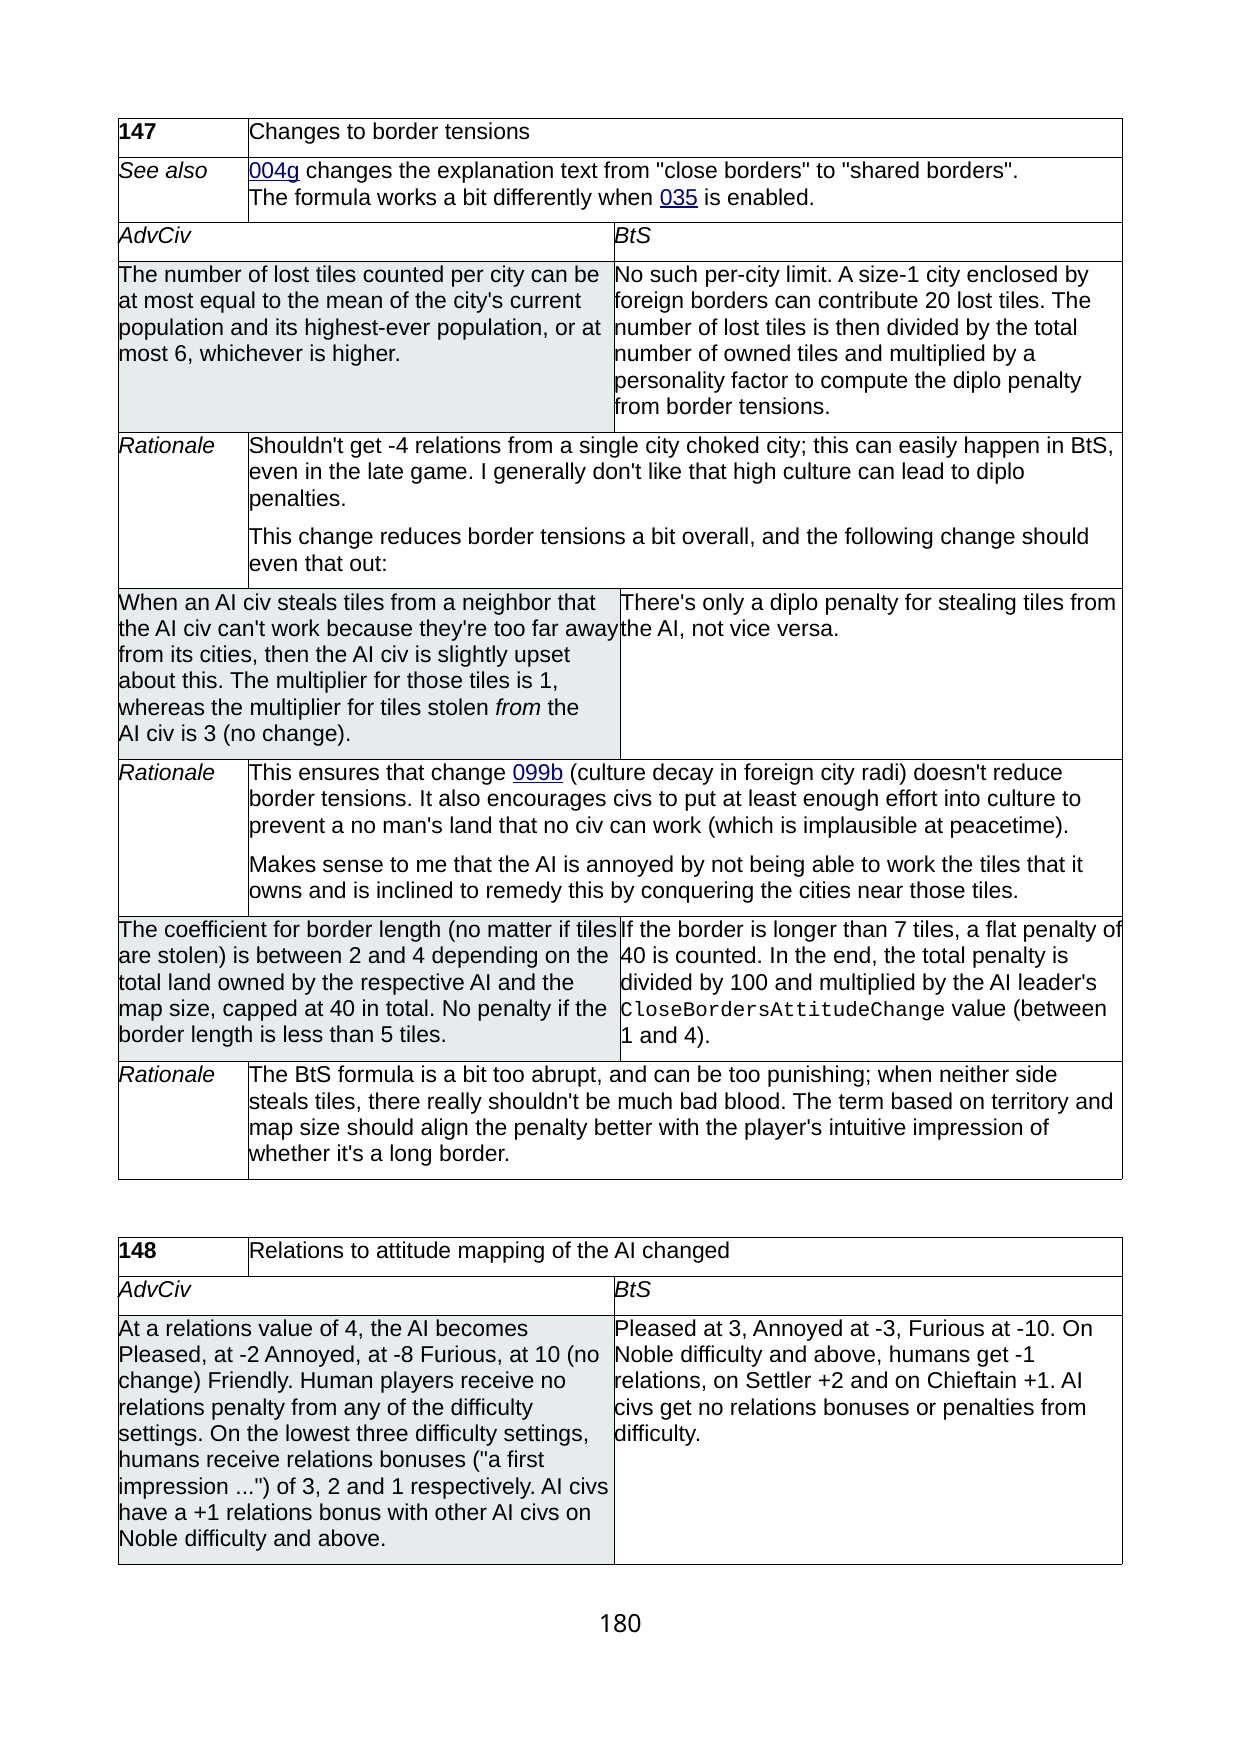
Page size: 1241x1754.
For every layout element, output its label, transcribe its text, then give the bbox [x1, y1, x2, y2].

table_cell See also [119, 158, 248, 222]
table_cell Shouldn't get -4 relations from a single city choked city; this can easily happen in BtS, even in the late game. I generally don't like that high culture can lead to diplo penalties. This change reduces border tensions a bit overall, and the following change should even that out: [249, 433, 1122, 588]
table_cell Rationale [119, 1062, 248, 1179]
table_cell AdvCiv [119, 1277, 614, 1314]
table_cell This ensures that change 099b (culture decay in foreign city radi) doesn't reduce border tensions. It also encourages civs to put at least enough effort into culture to prevent a no man's land that no civ can work (which is implausible at peacetime). Makes sense to me that the AI is annoyed by not being able to work the tiles that it owns and is inclined to remedy this by conquering the cities near those tiles. [249, 760, 1122, 916]
table_cell If the border is longer than 7 tiles, a flat penalty of 40 is counted. In the end, the total penalty is divided by 100 and multiplied by the AI leader's CloseBordersAttitudeChange value (between 1 and 4). [621, 917, 1122, 1061]
table_cell When an AI civ steals tiles from a neighbor that the AI civ can't work because they're too far away from its cities, then the AI civ is slightly upset about this. The multiplier for those tiles is 1, whereas the multiplier for tiles stolen from the AI civ is 3 (no change). [119, 589, 620, 759]
table_header Changes to border tensions [249, 119, 1122, 157]
table_cell BtS [615, 1277, 1122, 1314]
table_cell Rationale [119, 760, 248, 916]
table_cell The BtS formula is a bit too abrupt, and can be too punishing; when neither side steals tiles, there really shouldn't be much bad blood. The term based on territory and map size should align the penalty better with the player's intuitive impression of whether it's a long border. [249, 1062, 1122, 1179]
table_cell 004g changes the explanation text from "close borders" to "shared borders". The formula works a bit differently when 035 is enabled. [249, 158, 1122, 222]
table_header Relations to attitude mapping of the AI changed [249, 1238, 1122, 1276]
table_cell The number of lost tiles counted per city can be at most equal to the mean of the city's current population and its highest-ever population, or at most 6, whichever is higher. [119, 262, 614, 432]
table_cell There's only a diplo penalty for stealing tiles from the AI, not vice versa. [621, 589, 1122, 759]
table_cell At a relations value of 4, the AI becomes Pleased, at -2 Annoyed, at -8 Furious, at 10 (no change) Friendly. Human players receive no relations penalty from any of the difficulty settings. On the lowest three difficulty settings, humans receive relations bonuses ("a first impression ...") of 3, 2 and 1 respectively. AI civs have a +1 relations bonus with other AI civs on Noble difficulty and above. [119, 1316, 614, 1564]
table_cell The coefficient for border length (no matter if tiles are stolen) is between 2 and 4 depending on the total land owned by the respective AI and the map size, capped at 40 in total. No penalty if the border length is less than 5 tiles. [119, 917, 620, 1061]
table_cell Rationale [119, 433, 248, 588]
table_header 148 [119, 1238, 248, 1276]
table_header 147 [119, 119, 248, 157]
table_cell Pleased at 3, Annoyed at -3, Furious at -10. On Noble difficulty and above, humans get -1 relations, on Settler +2 and on Chieftain +1. AI civs get no relations bonuses or penalties from difficulty. [615, 1316, 1122, 1564]
table_cell No such per-city limit. A size-1 city enclosed by foreign borders can contribute 20 lost tiles. The number of lost tiles is then divided by the total number of owned tiles and multiplied by a personality factor to compute the diplo penalty from border tensions. [615, 262, 1122, 432]
table_cell BtS [615, 223, 1122, 261]
table_cell AdvCiv [119, 223, 614, 261]
